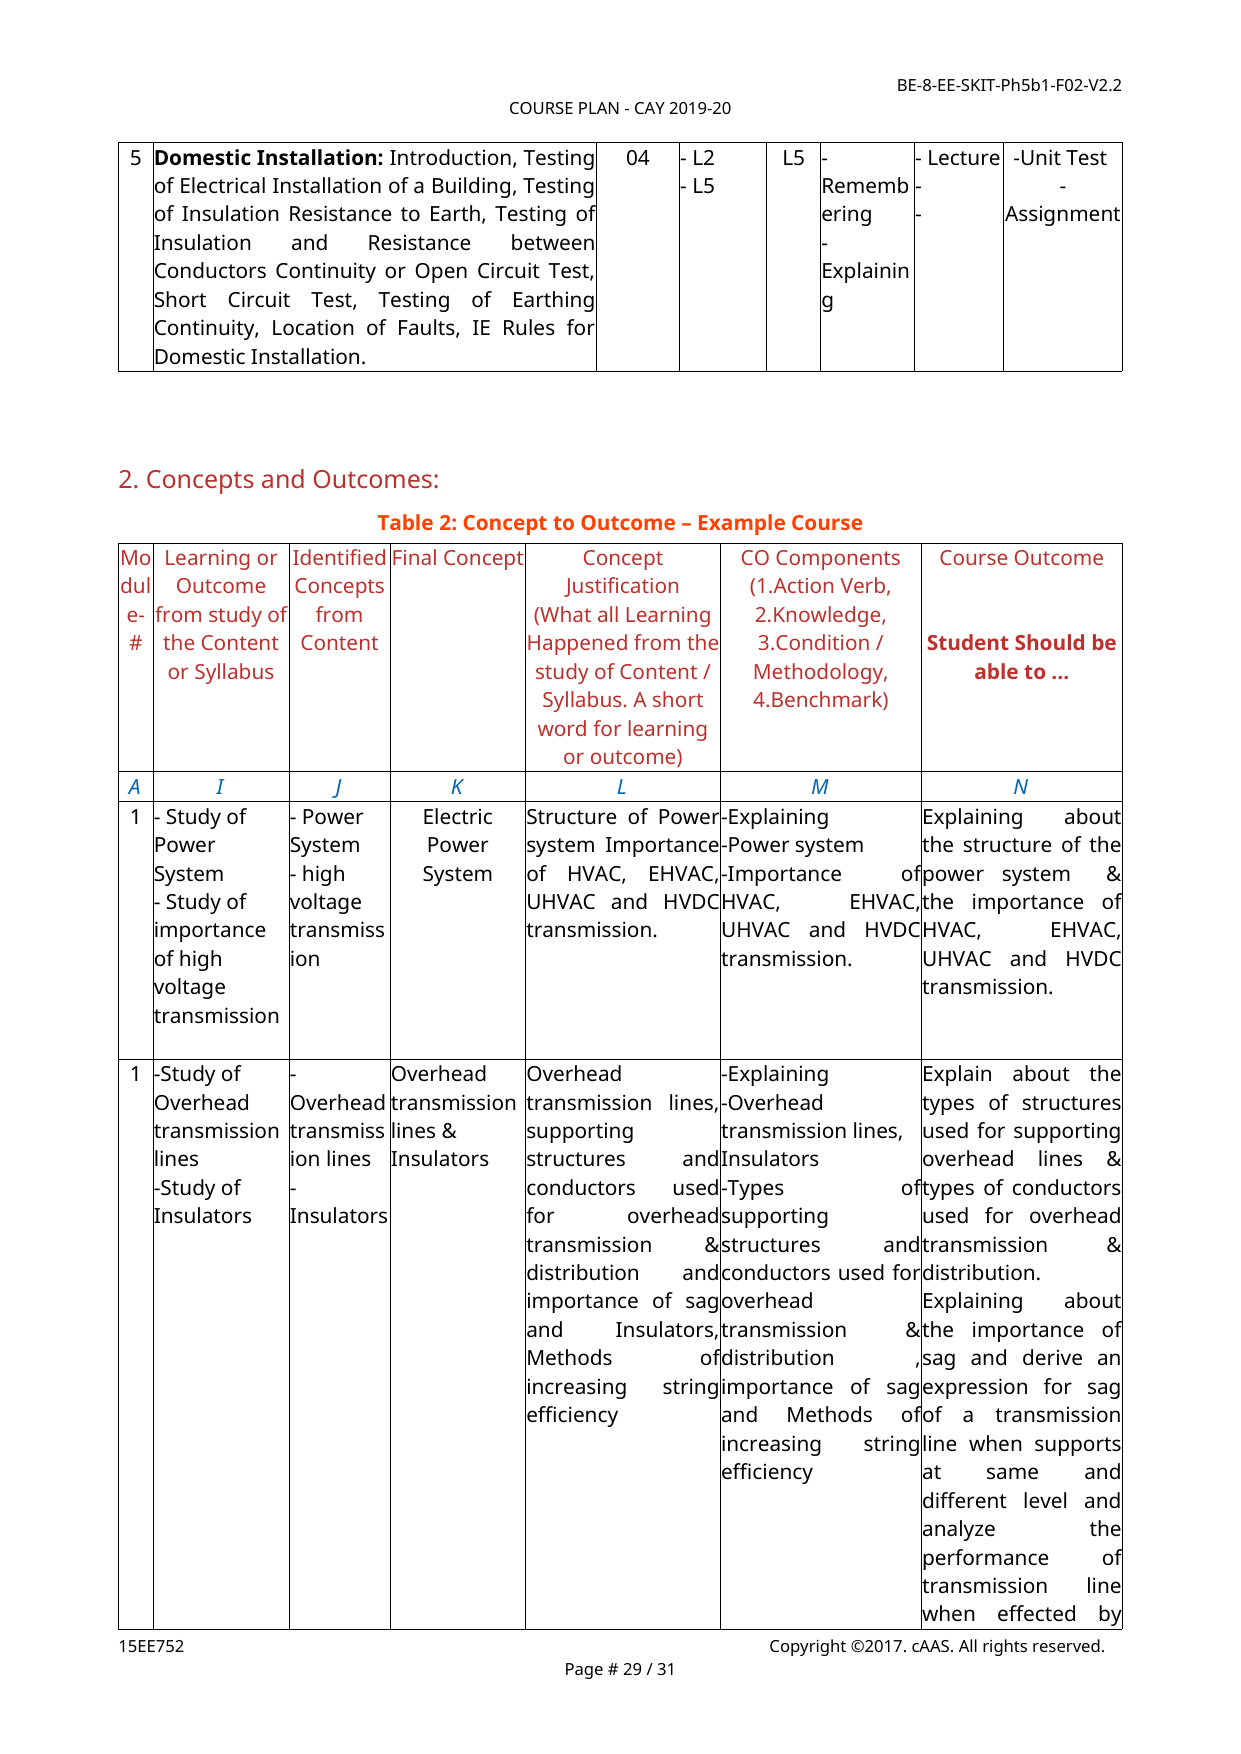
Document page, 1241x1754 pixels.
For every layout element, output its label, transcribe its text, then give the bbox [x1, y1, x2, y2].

table_cell -Explaining -Power system -Importance of HVAC, EHVAC, UHVAC and HVDC transmission. [721, 802, 921, 1058]
table_cell J [290, 772, 390, 801]
table_cell Overhead transmission lines & Insulators [391, 1060, 525, 1628]
table_cell -Explaining -Overhead transmission lines, Insulators -Types of supporting structures and conductors used for overhead transmission & distribution , importance of sag and Methods of increasing string efficiency [721, 1060, 921, 1628]
table_cell - Study of Power System - Study of importance of high voltage transmission [154, 802, 289, 1058]
text Table 2: Concept to Outcome – Example Course [118, 508, 1122, 537]
table_cell -Overhead transmission lines -Insulators [290, 1060, 390, 1628]
table_cell L [526, 772, 720, 801]
table_cell Structure of Power system Importance of HVAC, EHVAC, UHVAC and HVDC transmission. [526, 802, 720, 1058]
table_cell - Lecture - - [915, 143, 1003, 371]
table_cell - L2 - L5 [680, 143, 766, 371]
table_cell 04 [597, 143, 679, 371]
table_header Final Concept [391, 544, 525, 771]
table_cell M [721, 772, 921, 801]
table_cell L5 [767, 143, 820, 371]
table_header Learning or Outcome from study of the Content or Syllabus [154, 544, 289, 771]
table_cell Explaining about the structure of the power system & the importance of HVAC, EHVAC, UHVAC and HVDC transmission. [922, 802, 1122, 1058]
table_cell K [391, 772, 525, 801]
table_cell A [119, 772, 153, 801]
table_header CO Components (1.Action Verb, 2.Knowledge, 3.Condition / Methodology, 4.Benchmark) [721, 544, 921, 771]
subtitle 2. Concepts and Outcomes: [118, 462, 1122, 496]
table_header Concept Justification (What all Learning Happened from the study of Content / Syllabus. A short word for learning or outcome) [526, 544, 720, 771]
table_cell -Study of Overhead transmission lines -Study of Insulators [154, 1060, 289, 1628]
table_cell Electric Power System [391, 802, 525, 1058]
table_cell N [922, 772, 1122, 801]
table_cell -Unit Test -Assignment [1004, 143, 1122, 371]
table_cell 1 [119, 802, 153, 1058]
table_cell 5 [119, 143, 153, 371]
table_header Module- # [119, 544, 153, 771]
table_cell - Power System - high voltage transmission [290, 802, 390, 1058]
table_cell Domestic Installation: Introduction, Testing of Electrical Installation of a Building, Testing of Insulation Resistance to Earth, Testing of Insulation and Resistance between Conductors Continuity or Open Circuit Test, Short Circuit Test, Testing of Earthing Continuity, Location of Faults, IE Rules for Domestic Installation. [154, 143, 596, 371]
table_cell Explain about the types of structures used for supporting overhead lines & types of conductors used for overhead transmission & distribution. Explaining about the importance of sag and derive an expression for sag of a transmission line when supports at same and different level and analyze the performance of transmission line when effected by [922, 1060, 1122, 1628]
table_cell -Remembering - Explaining [821, 143, 914, 371]
table_cell Overhead transmission lines, supporting structures and conductors used for overhead transmission & distribution and importance of sag and Insulators, Methods of increasing string efficiency [526, 1060, 720, 1628]
table_cell 1 [119, 1060, 153, 1628]
table_header Course Outcome Student Should be able to ... [922, 544, 1122, 771]
table_header Identified Concepts from Content [290, 544, 390, 771]
table_cell I [154, 772, 289, 801]
